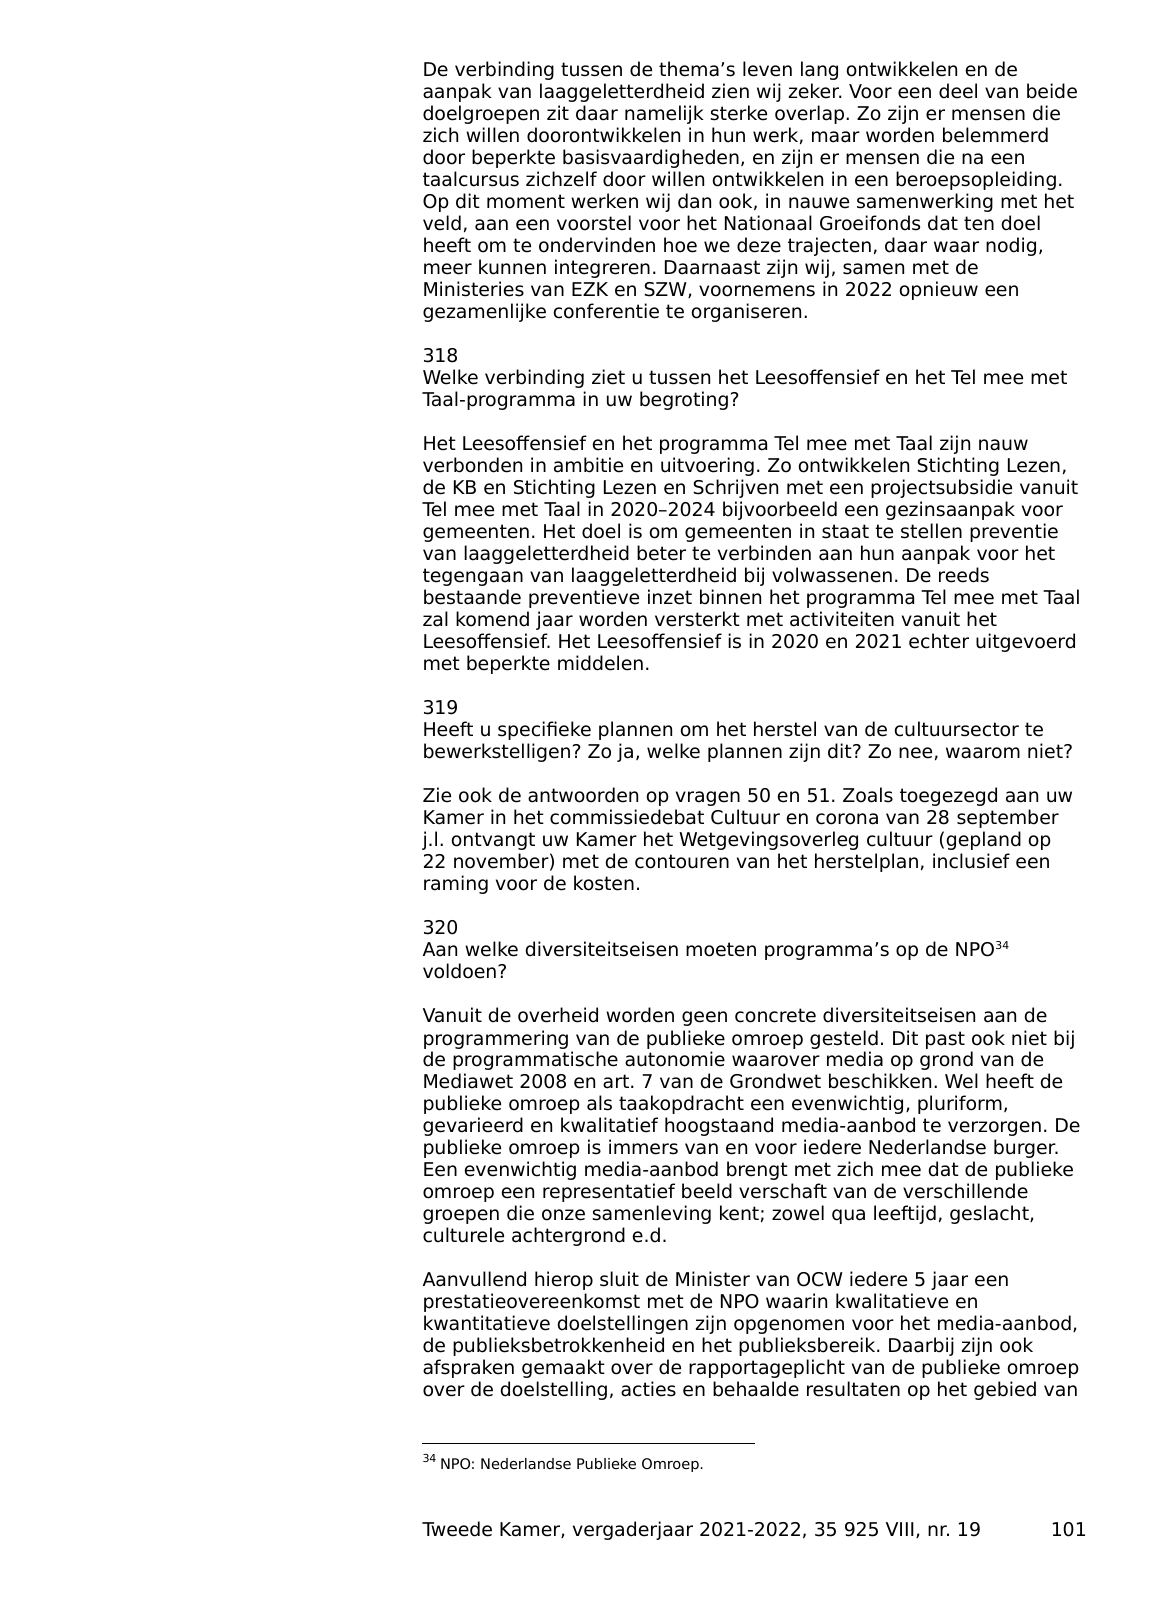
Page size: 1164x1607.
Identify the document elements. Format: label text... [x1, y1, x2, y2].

text Zie ook de antwoorden op vragen 50 en 51. Zoals toegezegd aan uw Kamer in het commissiedebat Cultuur en corona van 28 september j.l. ontvangt uw Kamer het Wetgevingsoverleg cultuur (gepland op 22 november) met de contouren van het herstelplan, inclusief een raming voor de kosten. [422, 785, 1087, 895]
text Aanvullend hierop sluit de Minister van OCW iedere 5 jaar een prestatieovereenkomst met de NPO waarin kwalitatieve en kwantitatieve doelstellingen zijn opgenomen voor het media-aanbod, de publieksbetrokkenheid en het publieksbereik. Daarbij zijn ook afspraken gemaakt over de rapportageplicht van de publieke omroep over de doelstelling, acties en behaalde resultaten op het gebied van [422, 1269, 1087, 1401]
text Aan welke diversiteitseisen moeten programma’s op de NPO voldoen? [422, 939, 1087, 983]
text 320 [422, 917, 1087, 939]
text Vanuit de overheid worden geen concrete diversiteitseisen aan de programmering van de publieke omroep gesteld. Dit past ook niet bij de programmatische autonomie waarover media op grond van de Mediawet 2008 en art. 7 van de Grondwet beschikken. Wel heeft de publieke omroep als taakopdracht een evenwichtig, pluriform, gevarieerd en kwalitatief hoogstaand media-aanbod te verzorgen. De publieke omroep is immers van en voor iedere Nederlandse burger. Een evenwichtig media-aanbod brengt met zich mee dat de publieke omroep een representatief beeld verschaft van de verschillende groepen die onze samenleving kent; zowel qua leeftijd, geslacht, culturele achtergrond e.d. [422, 1005, 1087, 1247]
text Het Leesoffensief en het programma Tel mee met Taal zijn nauw verbonden in ambitie en uitvoering. Zo ontwikkelen Stichting Lezen, de KB en Stichting Lezen en Schrijven met een projectsubsidie vanuit Tel mee met Taal in 2020–2024 bijvoorbeeld een gezinsaanpak voor gemeenten. Het doel is om gemeenten in staat te stellen preventie van laaggeletterdheid beter te verbinden aan hun aanpak voor het tegengaan van laaggeletterdheid bij volwassenen. De reeds bestaande preventieve inzet binnen het programma Tel mee met Taal zal komend jaar worden versterkt met activiteiten vanuit het Leesoffensief. Het Leesoffensief is in 2020 en 2021 echter uitgevoerd met beperkte middelen. [422, 433, 1087, 675]
text Welke verbinding ziet u tussen het Leesoffensief en het Tel mee met Taal-programma in uw begroting? [422, 367, 1087, 411]
text 319 [422, 697, 1087, 719]
text 318 [422, 345, 1087, 367]
text NPO: Nederlandse Publieke Omroep. [422, 1452, 1087, 1474]
text Heeft u specifieke plannen om het herstel van de cultuursector te bewerkstelligen? Zo ja, welke plannen zijn dit? Zo nee, waarom niet? [422, 719, 1087, 763]
text De verbinding tussen de thema’s leven lang ontwikkelen en de aanpak van laaggeletterdheid zien wij zeker. Voor een deel van beide doelgroepen zit daar namelijk sterke overlap. Zo zijn er mensen die zich willen doorontwikkelen in hun werk, maar worden belemmerd door beperkte basisvaardigheden, en zijn er mensen die na een taalcursus zichzelf door willen ontwikkelen in een beroepsopleiding. Op dit moment werken wij dan ook, in nauwe samenwerking met het veld, aan een voorstel voor het Nationaal Groeifonds dat ten doel heeft om te ondervinden hoe we deze trajecten, daar waar nodig, meer kunnen integreren. Daarnaast zijn wij, samen met de Ministeries van EZK en SZW, voornemens in 2022 opnieuw een gezamenlijke conferentie te organiseren. [422, 59, 1087, 323]
